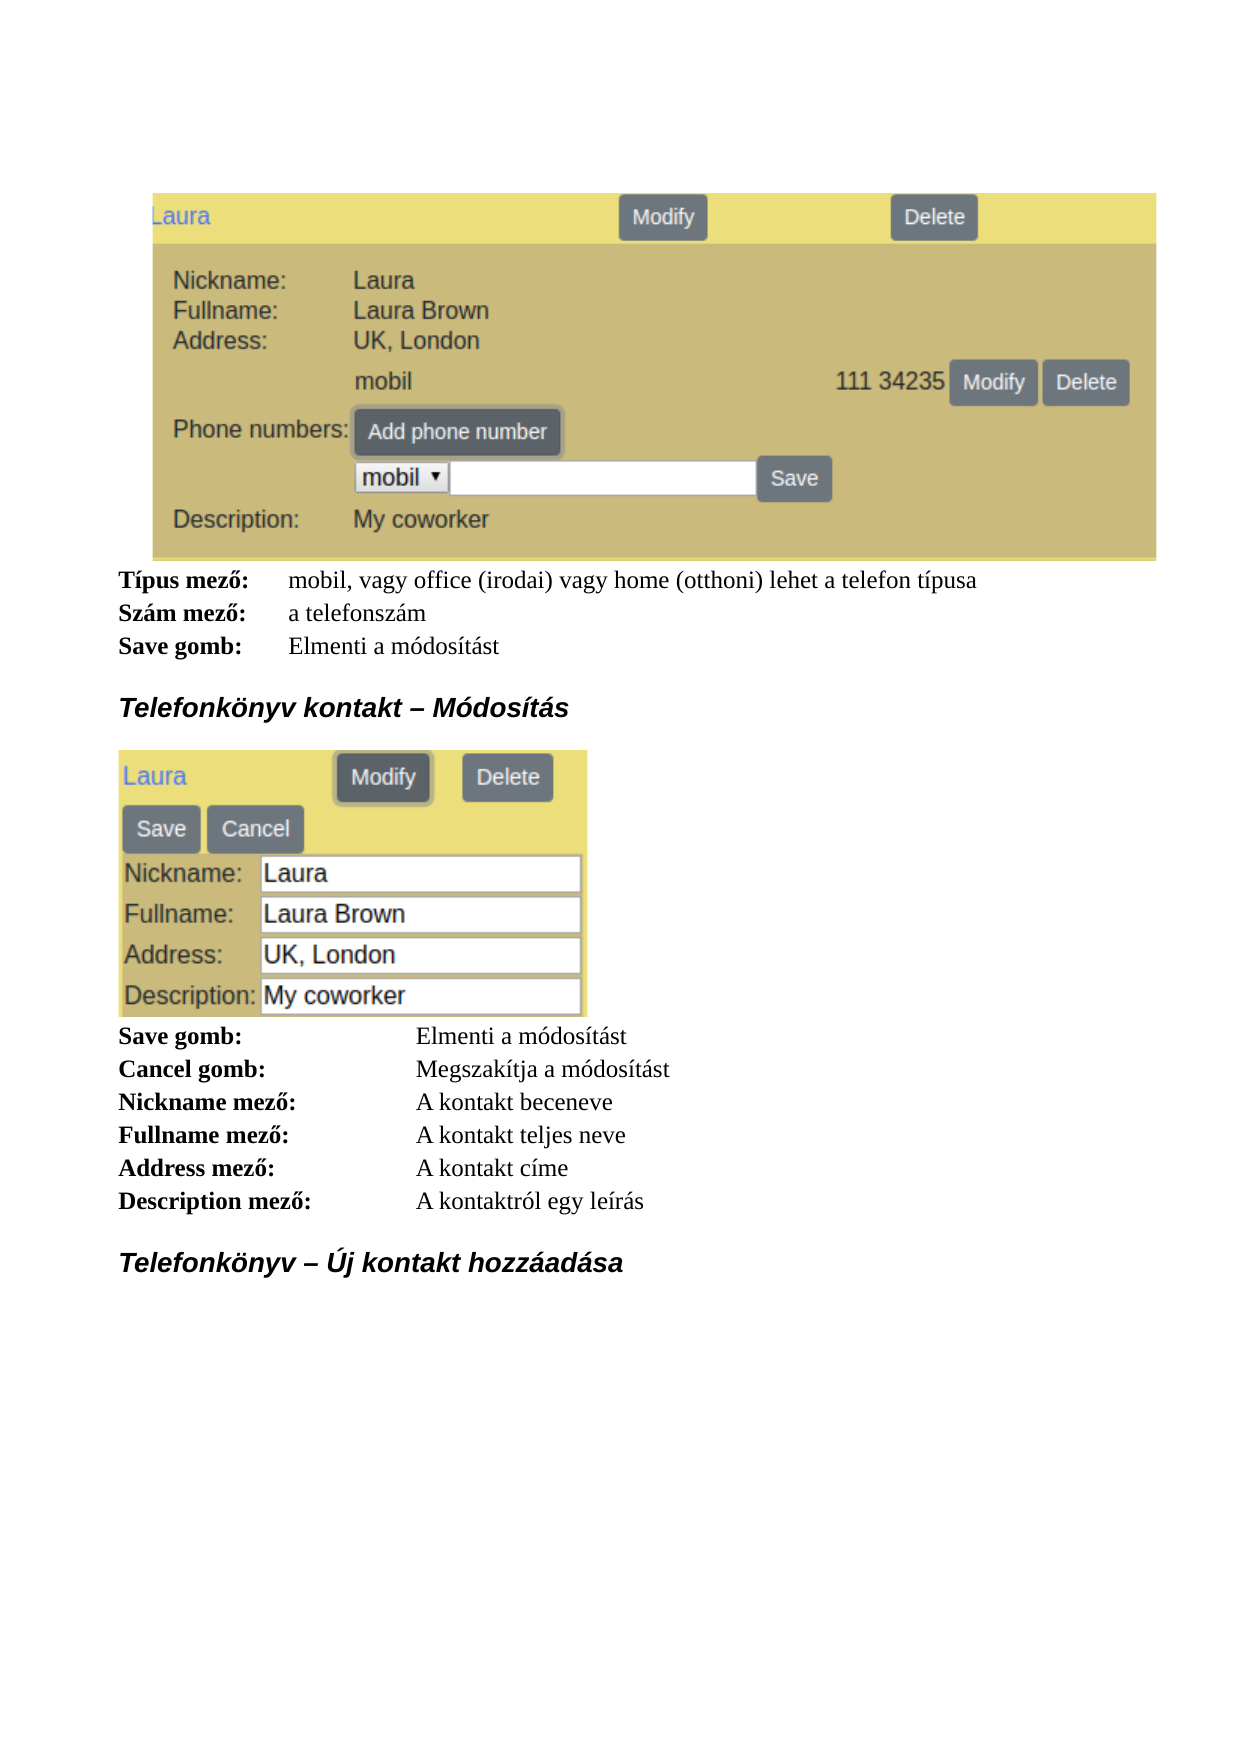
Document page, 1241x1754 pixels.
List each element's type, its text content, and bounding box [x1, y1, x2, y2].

text Save gomb: Elmenti a módosítást Cancel gomb: Megszakítja a módosítást Nickname mező: A kontakt beceneve Fullname mező: A kontakt teljes neve Address mező: A kontakt címe Description mező: A kontaktról egy leírás [118, 736, 1122, 1215]
subtitle Telefonkönyv – Új kontakt hozzáadása [118, 1247, 1122, 1278]
text Típus mező: mobil, vagy office (irodai) vagy home (otthoni) lehet a telefon típusa Szám mező: a telefonszám Save gomb: Elmenti a módosítást [118, 561, 1122, 660]
picture [152, 193, 1157, 561]
subtitle Telefonkönyv kontakt – Módosítás [118, 691, 1122, 723]
picture [118, 750, 588, 1017]
